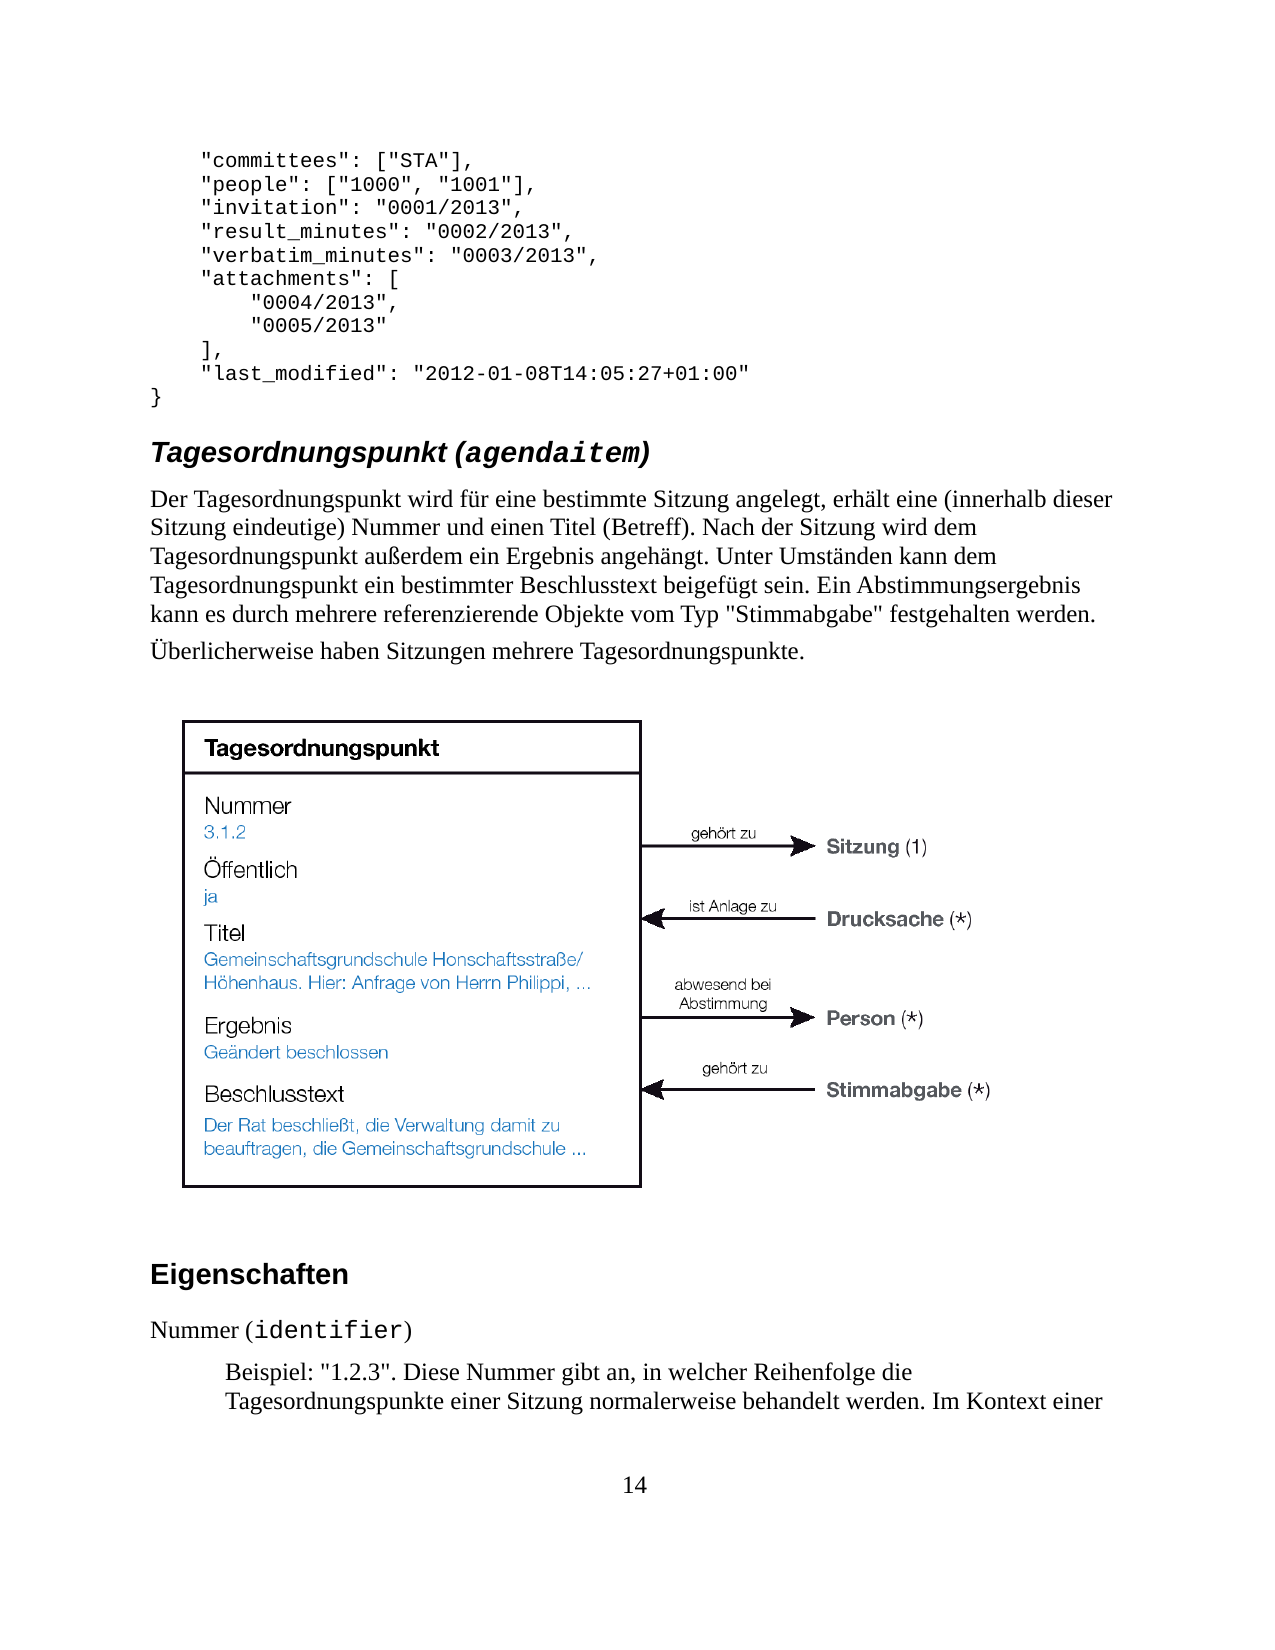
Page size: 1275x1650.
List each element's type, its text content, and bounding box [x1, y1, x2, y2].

text "people": ["1000", "1001"], [150, 174, 1125, 197]
text Beispiel: "1.2.3". Diese Nummer gibt an, in welcher Reihenfolge die Tagesordnungspunkte einer Sitzung normalerweise behandelt werden. Im Kontext einer [225, 1357, 1125, 1415]
text "0004/2013", [150, 292, 1125, 316]
text "invitation": "0001/2013", [150, 197, 1125, 221]
text "attachments": [ [150, 268, 1125, 292]
text Überlicherweise haben Sitzungen mehrere Tagesordnungspunkte. [150, 636, 1125, 665]
text "0005/2013" [150, 316, 1125, 339]
text ], [150, 339, 1125, 363]
text Der Tagesordnungspunkt wird für eine bestimmte Sitzung angelegt, erhält eine (innerhalb dieser Sitzung eindeutige) Nummer und einen Titel (Betreff). Nach der Sitzung wird dem Tagesordnungspunkt außerdem ein Ergebnis angehängt. Unter Umständen kann dem Tagesordnungspunkt ein bestimmter Beschlusstext beigefügt sein. Ein Abstimmungsergebnis kann es durch mehrere referenzierende Objekte vom Typ "Stimmabgabe" festgehalten werden. [150, 484, 1125, 627]
text "verbatim_minutes": "0003/2013", [150, 244, 1125, 268]
text "result_minutes": "0002/2013", [150, 221, 1125, 244]
text "committees": ["STA"], [150, 150, 1125, 174]
text } [150, 386, 1125, 410]
subtitle Eigenschaften [150, 1257, 1125, 1290]
text Nummer (identifier) [150, 1315, 1125, 1346]
picture [150, 683, 1096, 1223]
subtitle Tagesordnungspunkt (agendaitem) [150, 435, 1125, 471]
text "last_modified": "2012-01-08T14:05:27+01:00" [150, 363, 1125, 386]
